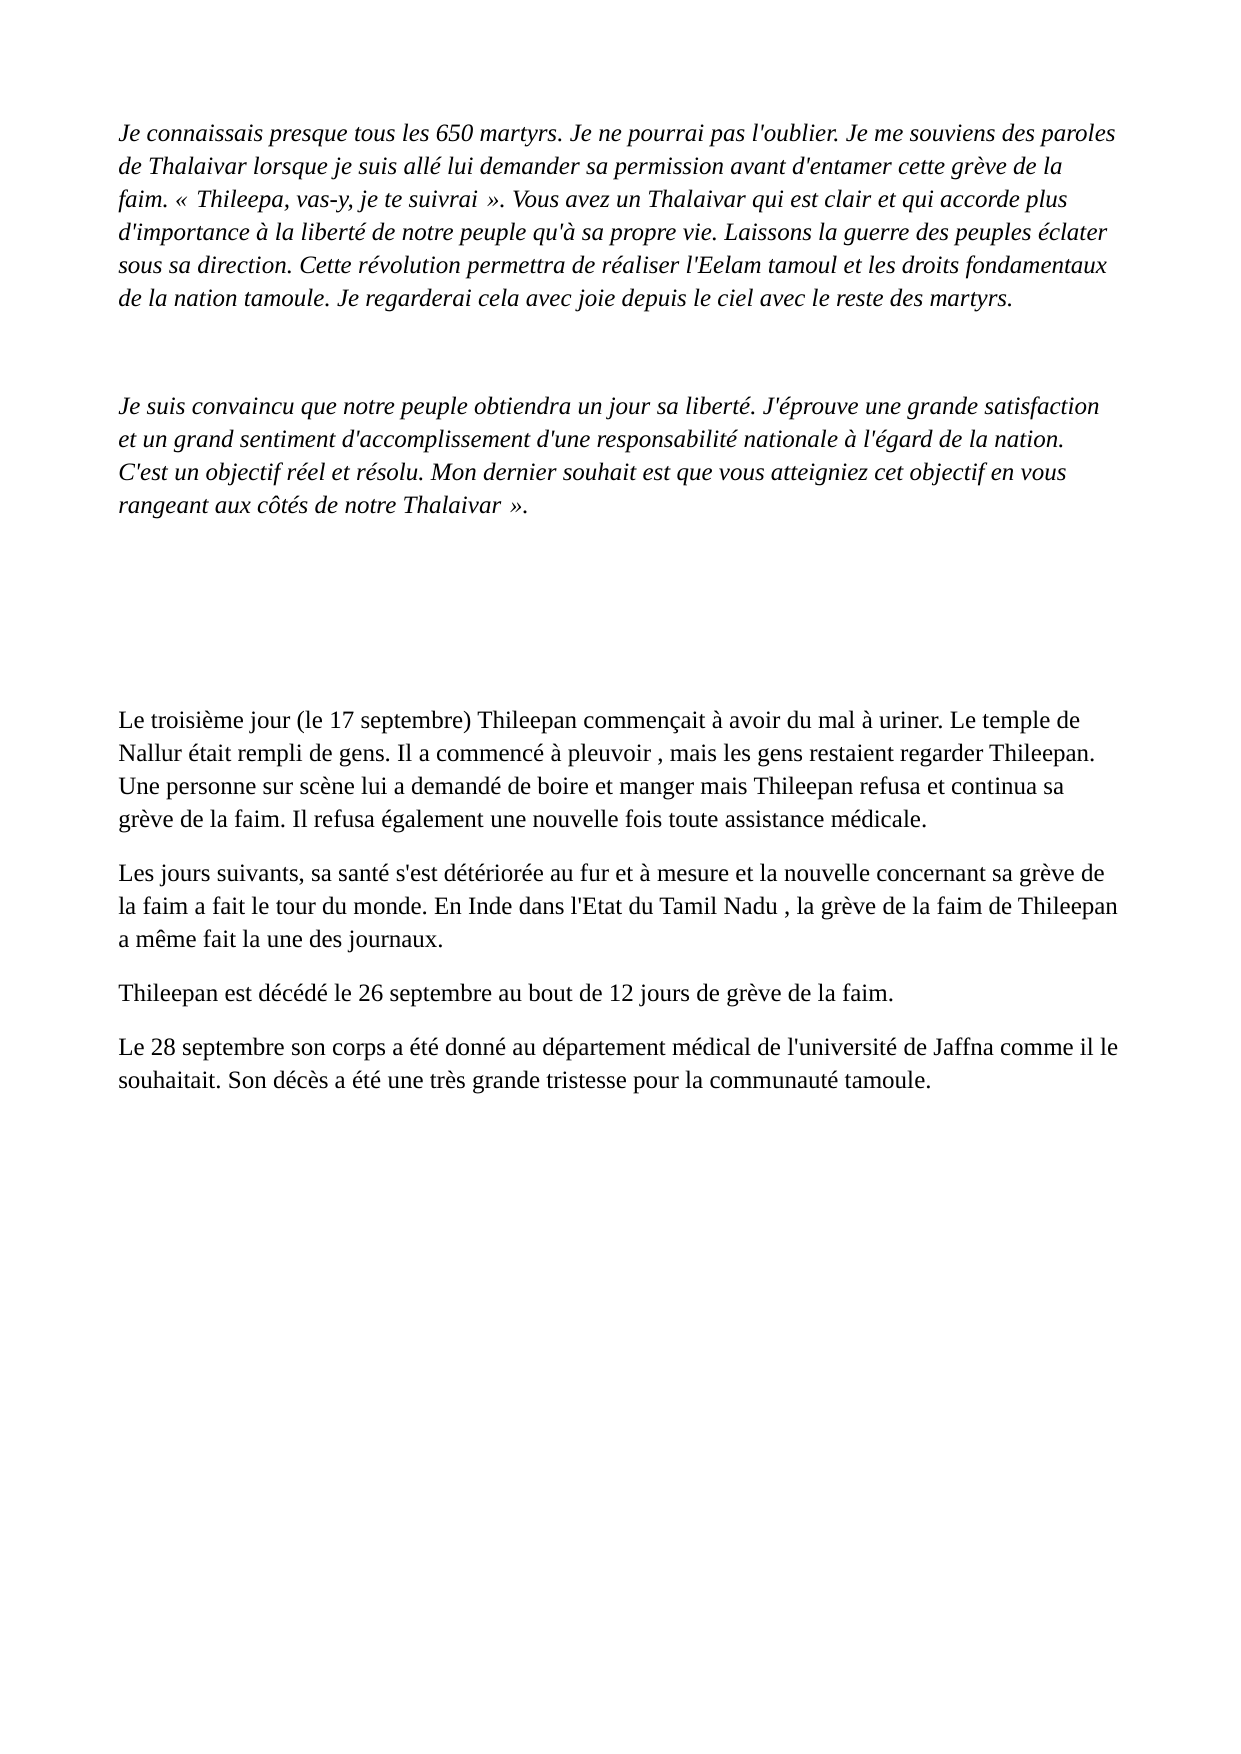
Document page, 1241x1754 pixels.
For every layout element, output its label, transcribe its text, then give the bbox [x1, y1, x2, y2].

text Thileepan est décédé le 26 septembre au bout de 12 jours de grève de la faim. [118, 978, 1122, 1007]
text Je connaissais presque tous les 650 martyrs. Je ne pourrai pas l'oublier. Je me souviens des paroles de Thalaivar lorsque je suis allé lui demander sa permission avant d'entamer cette grève de la faim. « Thileepa, vas-y, je te suivrai ». Vous avez un Thalaivar qui est clair et qui accorde plus d'importance à la liberté de notre peuple qu'à sa propre vie. Laissons la guerre des peuples éclater sous sa direction. Cette révolution permettra de réaliser l'Eelam tamoul et les droits fondamentaux de la nation tamoule. Je regarderai cela avec joie depuis le ciel avec le reste des martyrs. [118, 118, 1122, 312]
text Je suis convaincu que notre peuple obtiendra un jour sa liberté. J'éprouve une grande satisfaction et un grand sentiment d'accomplissement d'une responsabilité nationale à l'égard de la nation. C'est un objectif réel et résolu. Mon dernier souhait est que vous atteigniez cet objectif en vous rangeant aux côtés de notre Thalaivar ». [118, 391, 1122, 519]
text Le troisième jour (le 17 septembre) Thileepan commençait à avoir du mal à uriner. Le temple de Nallur était rempli de gens. Il a commencé à pleuvoir , mais les gens restaient regarder Thileepan. Une personne sur scène lui a demandé de boire et manger mais Thileepan refusa et continua sa grève de la faim. Il refusa également une nouvelle fois toute assistance médicale. [118, 705, 1122, 833]
text Les jours suivants, sa santé s'est détériorée au fur et à mesure et la nouvelle concernant sa grève de la faim a fait le tour du monde. En Inde dans l'Etat du Tamil Nadu , la grève de la faim de Thileepan a même fait la une des journaux. [118, 858, 1122, 953]
text Le 28 septembre son corps a été donné au département médical de l'université de Jaffna comme il le souhaitait. Son décès a été une très grande tristesse pour la communauté tamoule. [118, 1032, 1122, 1094]
